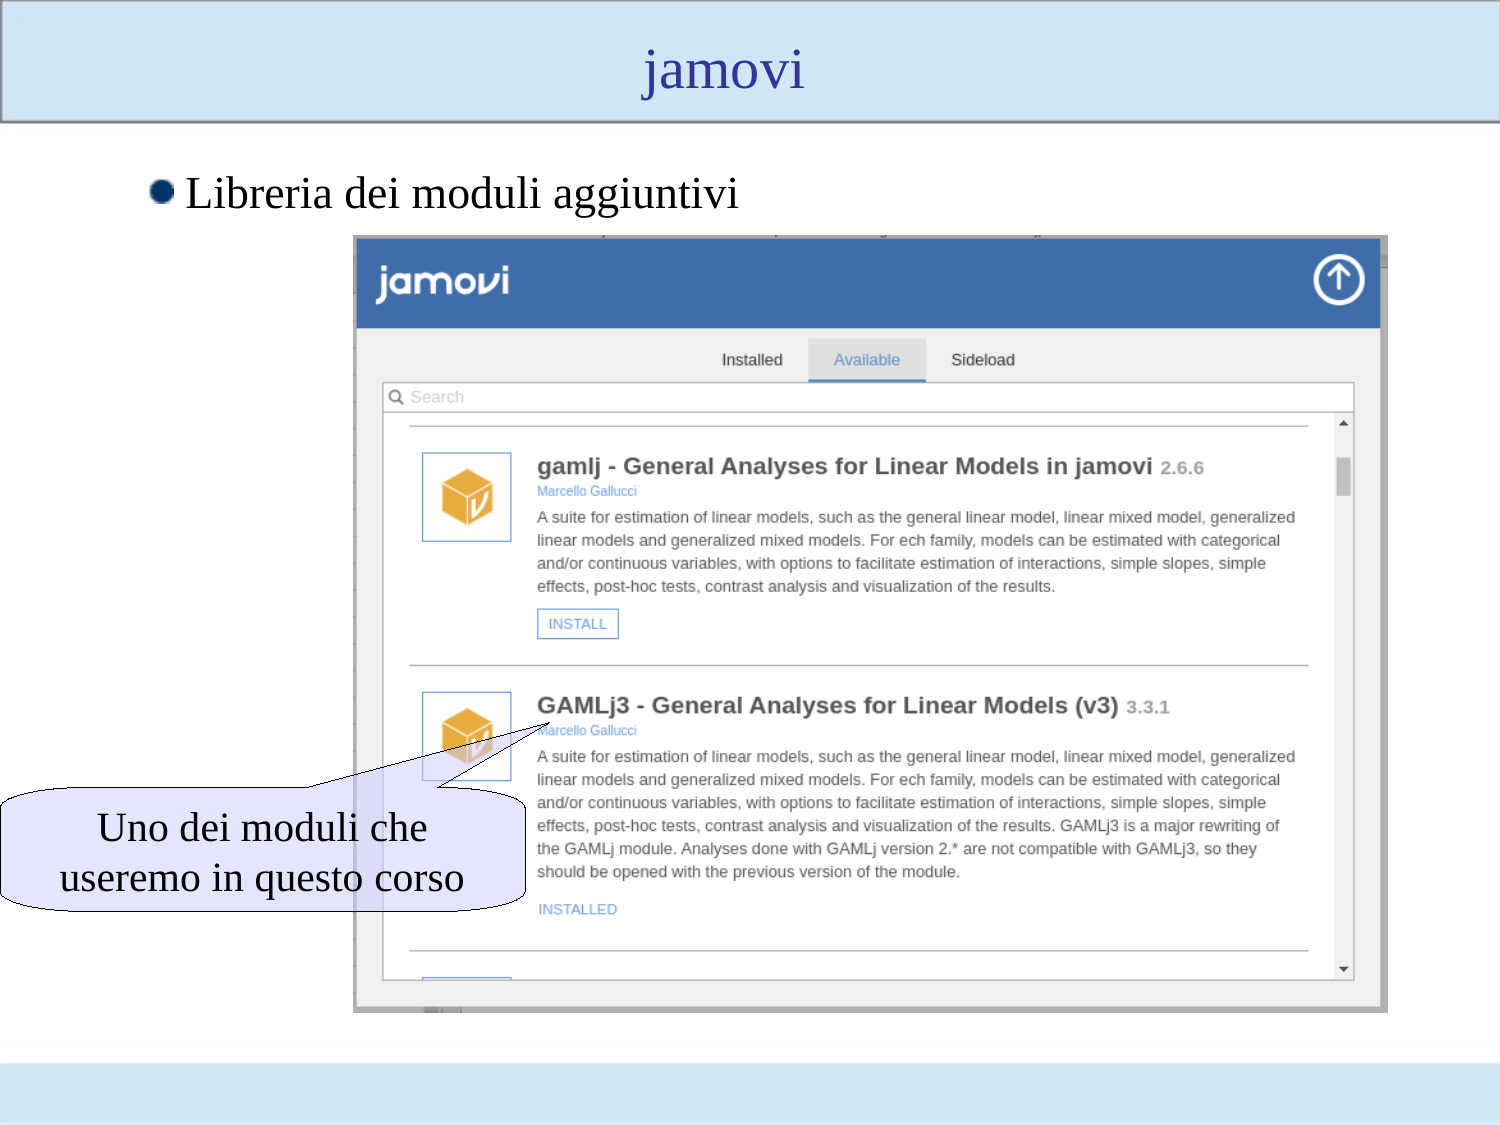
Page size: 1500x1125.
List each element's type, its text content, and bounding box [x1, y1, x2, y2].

text_box Libreria dei moduli aggiuntivi [132, 155, 1377, 226]
text_box Uno dei moduli che useremo in questo corso [0, 722, 550, 912]
title jamovi [49, 0, 1400, 130]
picture [0, 0, 1500, 1125]
